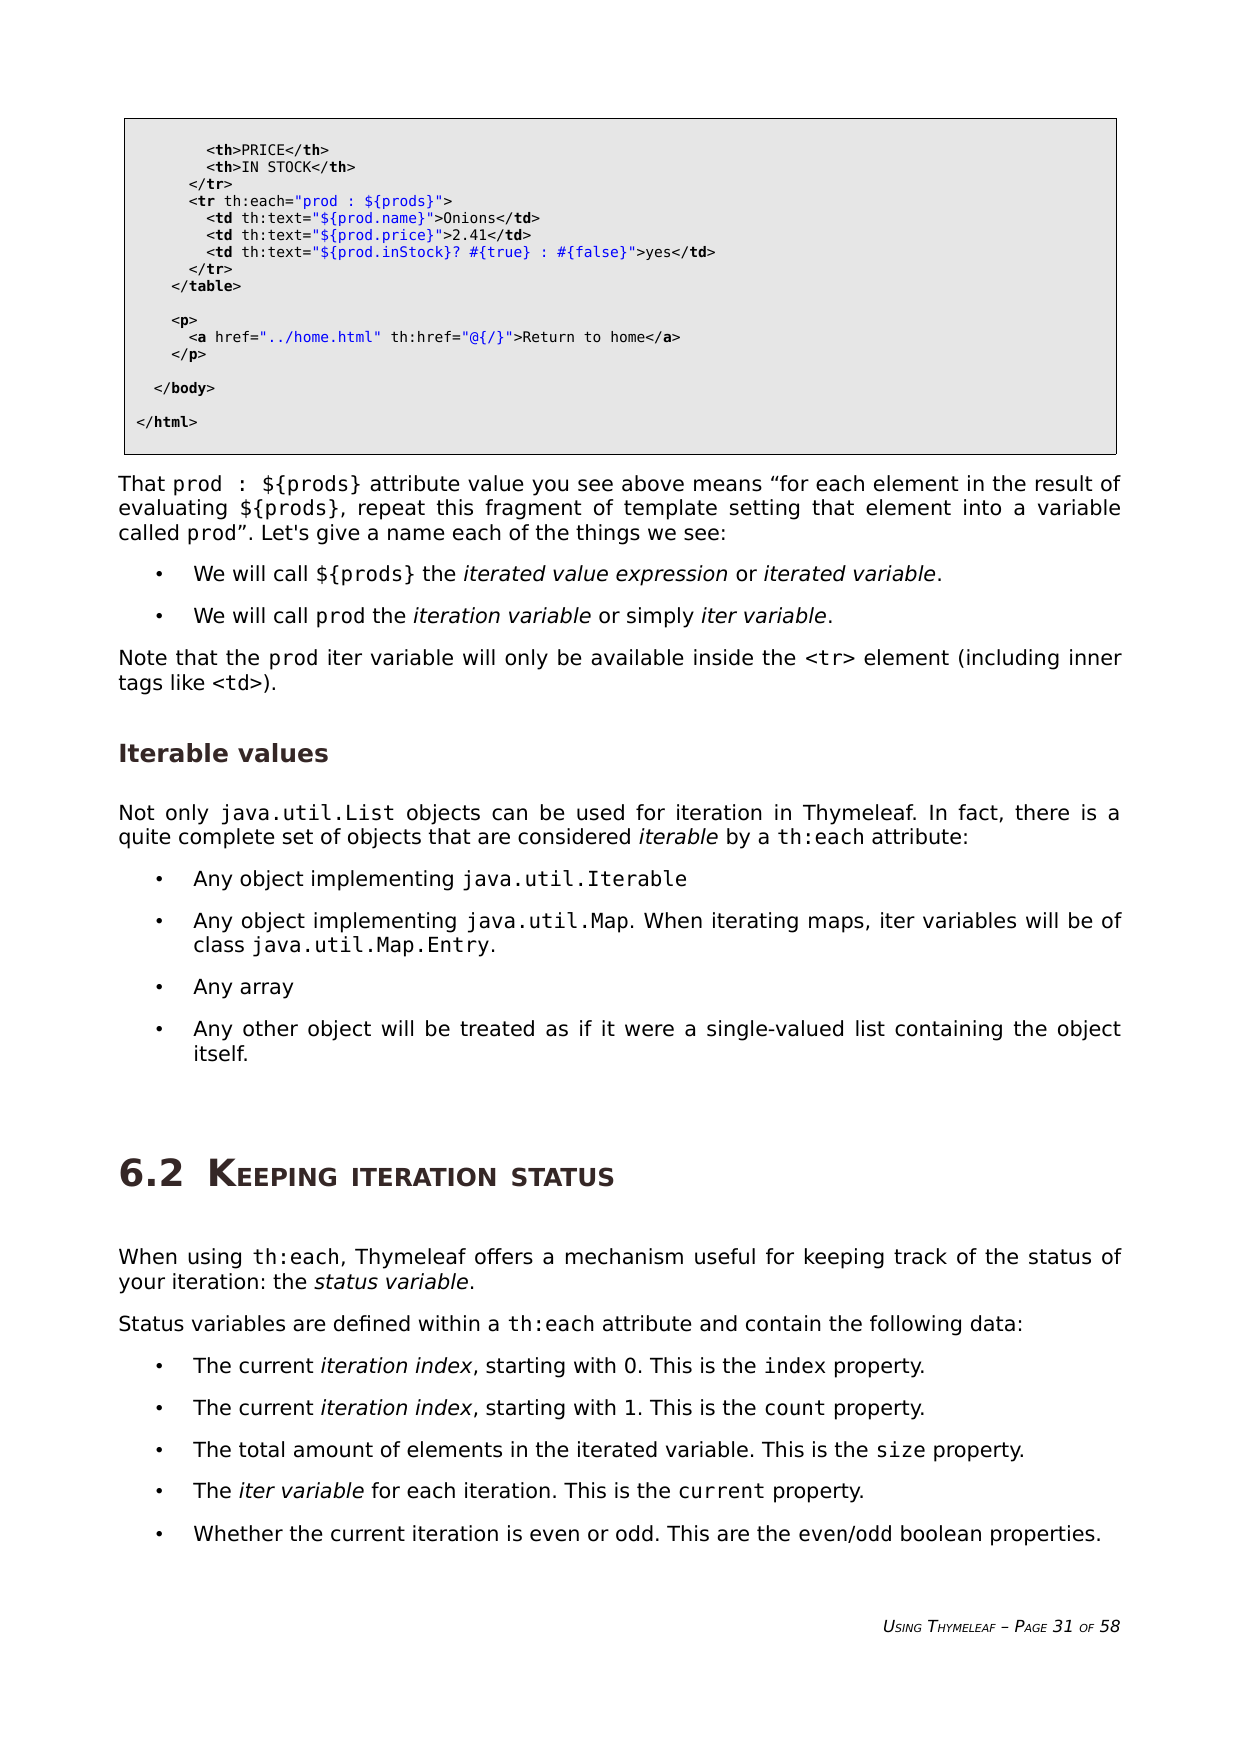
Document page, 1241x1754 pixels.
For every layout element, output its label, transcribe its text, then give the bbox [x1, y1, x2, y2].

list The iter variable for each iteration. This is the current property. [156, 1479, 1122, 1504]
text When using th:each, Thymeleaf offers a mechanism useful for keeping track of the status of your iteration: the status variable. [118, 1245, 1122, 1294]
list The total amount of elements in the iterated variable. This is the size property. [156, 1438, 1122, 1462]
subtitle Iterable values [118, 739, 1122, 768]
list Any array [156, 975, 1122, 1000]
list The current iteration index, starting with 1. This is the count property. [156, 1396, 1122, 1420]
list Any object implementing java.util.Map. When iterating maps, iter variables will be of class java.util.Map.Entry. [156, 909, 1122, 958]
subtitle Keeping iteration status [118, 1152, 1122, 1195]
list Whether the current iteration is even or odd. This are the even/odd boolean properties. [156, 1522, 1122, 1546]
text Note that the prod iter variable will only be available inside the <tr> element (including inner tags like <td>). [118, 646, 1122, 695]
text Not only java.util.List objects can be used for iteration in Thymeleaf. In fact, there is a quite complete set of objects that are considered iterable by a th:each attribute: [118, 801, 1122, 849]
list We will call prod the iteration variable or simply iter variable. [156, 604, 1122, 629]
text That prod : ${prods} attribute value you see above means “for each element in the result of evaluating ${prods}, repeat this fragment of template setting that element into a variable called prod”. Let's give a name each of the things we see: [118, 472, 1122, 545]
list Any object implementing java.util.Iterable [156, 867, 1122, 891]
text Status variables are defined within a th:each attribute and contain the following data: [118, 1312, 1122, 1336]
list We will call ${prods} the iterated value expression or iterated variable. [156, 562, 1122, 587]
list Any other object will be treated as if it were a single-valued list containing the object itself. [156, 1017, 1122, 1066]
text <th>PRICE</th> <th>IN STOCK</th> </tr> <tr th:each="prod : ${prods}"> <td th:text="${prod.name}">Onions</td> <td th:text="${prod.price}">2.41</td> <td th:text="${prod.inStock}? #{true} : #{false}">yes</td> </tr> </table> <p> <a href="../home.html" th:href="@{/}">Return to home</a> </p> </body> </html> [125, 119, 1116, 454]
list The current iteration index, starting with 0. This is the index property. [156, 1354, 1122, 1378]
